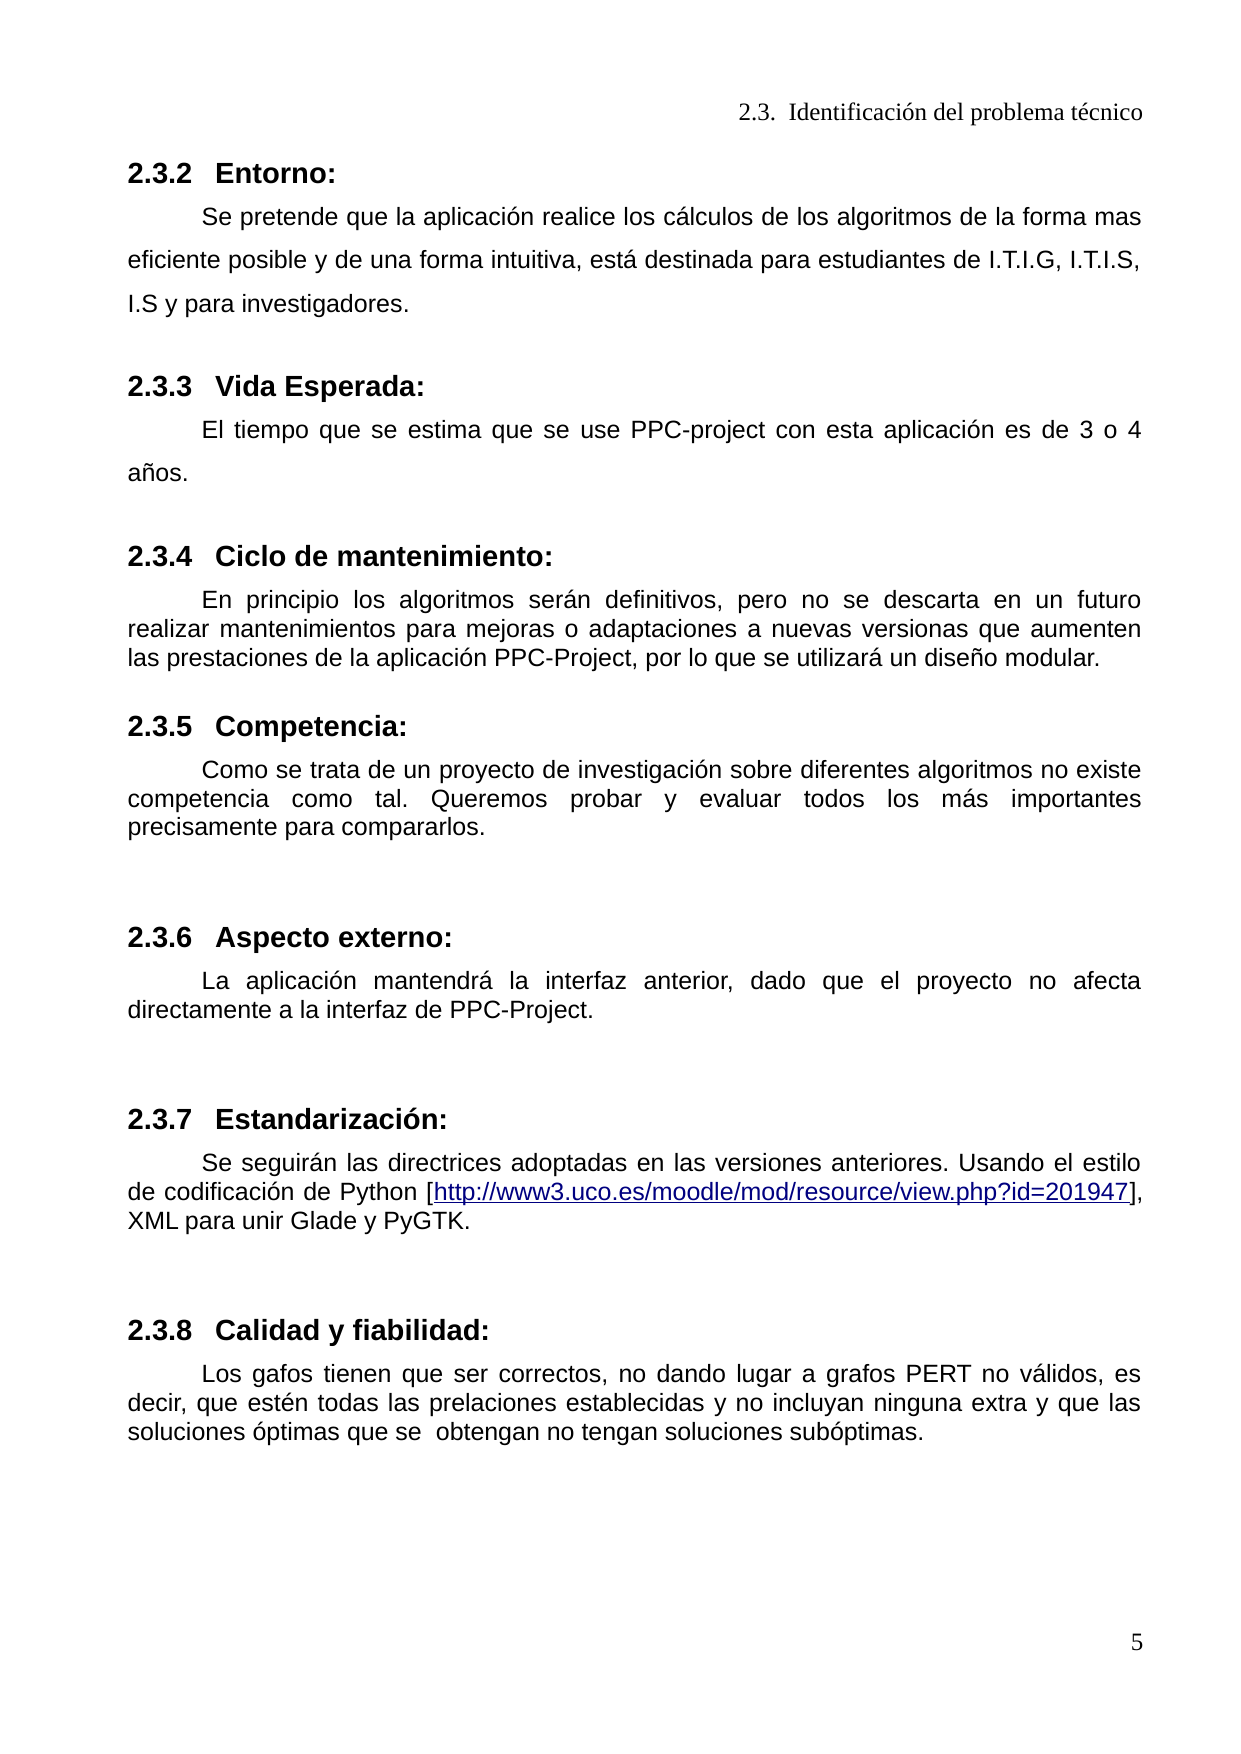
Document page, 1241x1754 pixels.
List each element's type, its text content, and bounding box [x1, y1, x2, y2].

text La aplicación mantendrá la interfaz anterior, dado que el proyecto no afecta directamente a la interfaz de PPC-Project. [127, 966, 1143, 1023]
subtitle Estandarización: [127, 1102, 1143, 1136]
text Los gafos tienen que ser correctos, no dando lugar a grafos PERT no válidos, es decir, que estén todas las prelaciones establecidas y no incluyan ninguna extra y que las soluciones óptimas que se obtengan no tengan soluciones subóptimas. [127, 1359, 1143, 1445]
text Se pretende que la aplicación realice los cálculos de los algoritmos de la forma mas eficiente posible y de una forma intuitiva, está destinada para estudiantes de I.T.I.G, I.T.I.S, I.S y para investigadores. [127, 202, 1143, 317]
text Como se trata de un proyecto de investigación sobre diferentes algoritmos no existe competencia como tal. Queremos probar y evaluar todos los más importantes precisamente para compararlos. [127, 755, 1143, 841]
subtitle Competencia: [127, 709, 1143, 742]
subtitle Aspecto externo: [127, 920, 1143, 953]
text El tiempo que se estima que se use PPC-project con esta aplicación es de 3 o 4 años. [127, 415, 1143, 487]
subtitle Entorno: [127, 156, 1143, 190]
text Se seguirán las directrices adoptadas en las versiones anteriores. Usando el estilo de codificación de Python [http://www3.uco.es/moodle/mod/resource/view.php?id=201947], XML para unir Glade y PyGTK. [127, 1148, 1143, 1234]
text En principio los algoritmos serán definitivos, pero no se descarta en un futuro realizar mantenimientos para mejoras o adaptaciones a nuevas versionas que aumenten las prestaciones de la aplicación PPC-Project, por lo que se utilizará un diseño modular. [127, 585, 1143, 671]
subtitle Vida Esperada: [127, 369, 1143, 403]
subtitle Ciclo de mantenimiento: [127, 539, 1143, 572]
subtitle Calidad y fiabilidad: [127, 1313, 1143, 1347]
